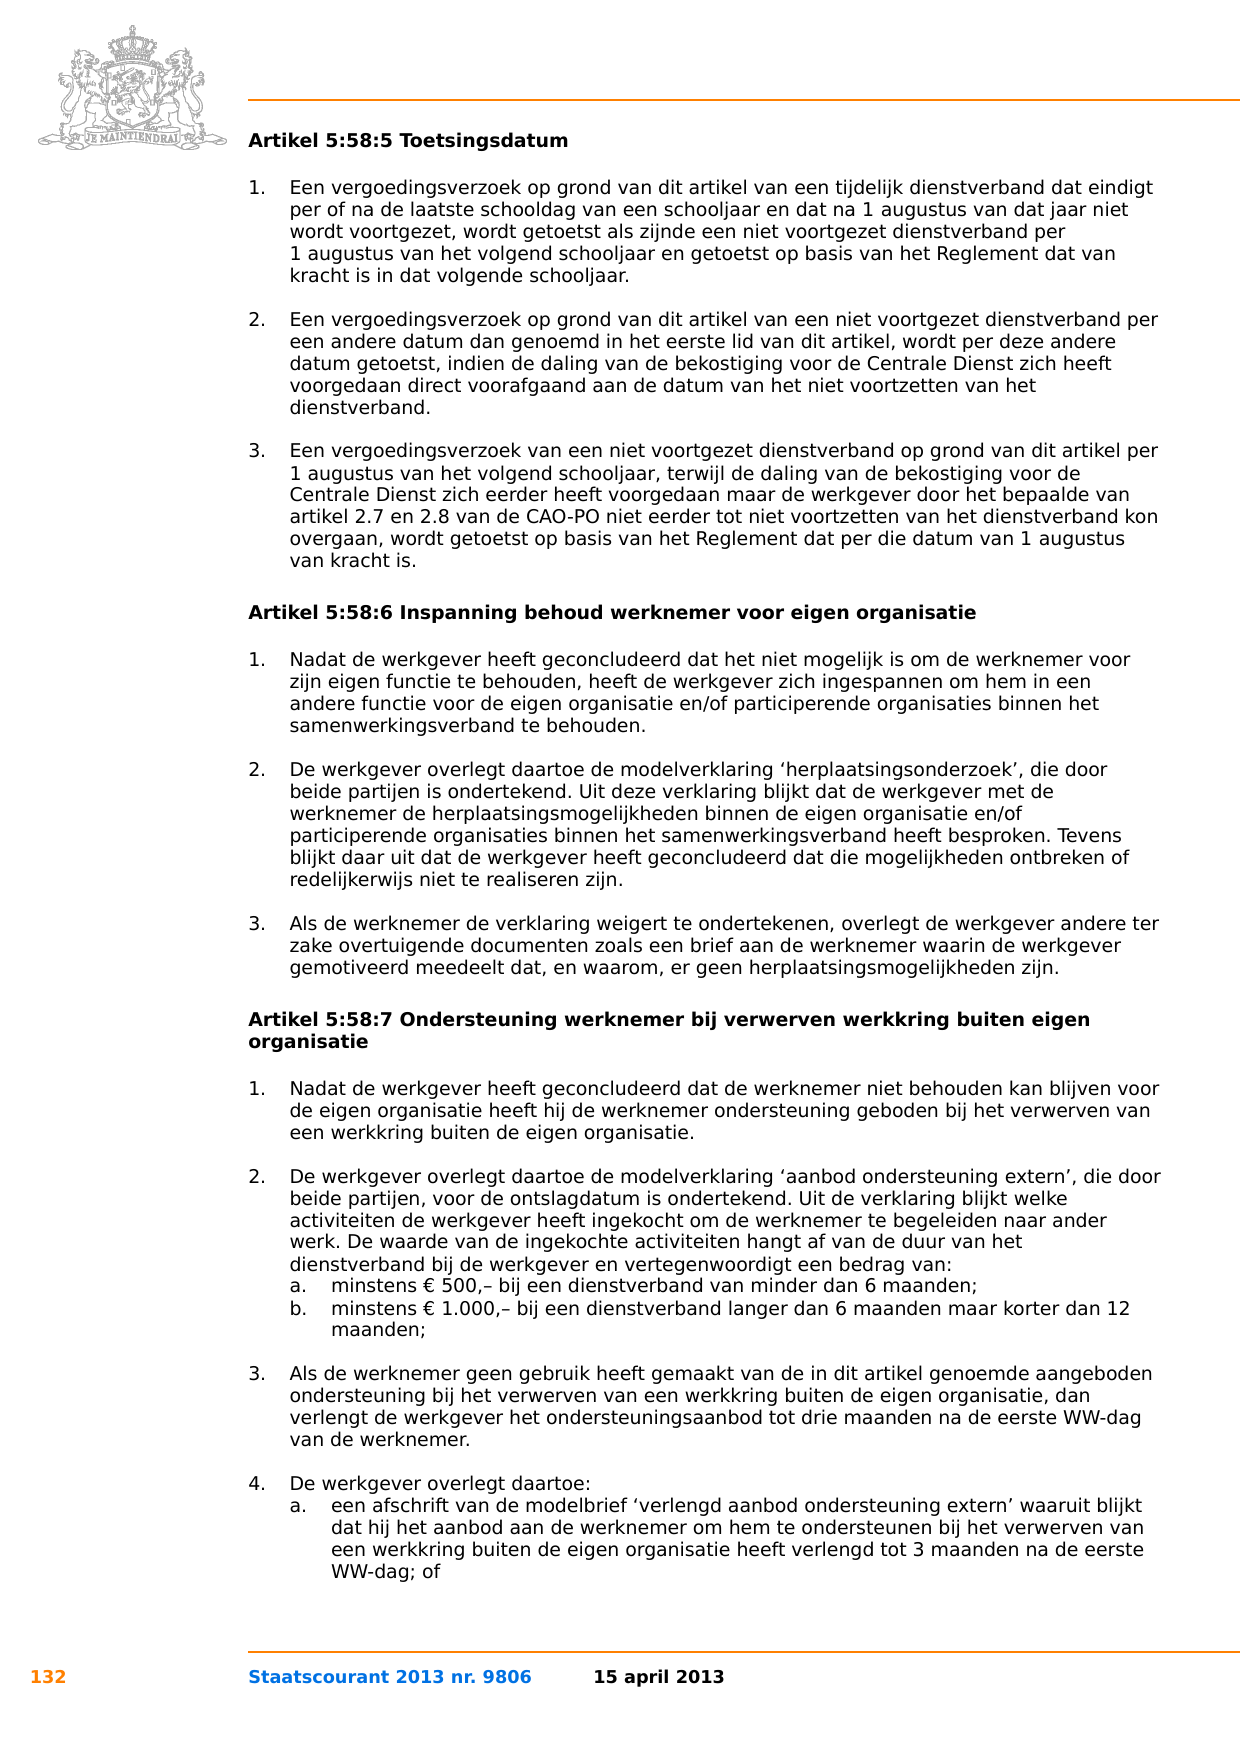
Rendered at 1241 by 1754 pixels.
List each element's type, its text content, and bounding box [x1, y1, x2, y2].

text 2. De werkgever overlegt daartoe de modelverklaring ‘herplaatsingsonderzoek’, die door beide partijen is ondertekend. Uit deze verklaring blijkt dat de werkgever met de werknemer de herplaatsingsmogelijkheden binnen de eigen organisatie en/of participerende organisaties binnen het samenwerkingsverband heeft besproken. Tevens blijkt daar uit dat de werkgever heeft geconcludeerd dat die mogelijkheden ontbreken of redelijkerwijs niet te realiseren zijn. [248, 759, 1163, 891]
text 3. Een vergoedingsverzoek van een niet voortgezet dienstverband op grond van dit artikel per 1 augustus van het volgend schooljaar, terwijl de daling van de bekostiging voor de Centrale Dienst zich eerder heeft voorgedaan maar de werkgever door het bepaalde van artikel 2.7 en 2.8 van de CAO-PO niet eerder tot niet voortzetten van het dienstverband kon overgaan, wordt getoetst op basis van het Reglement dat per die datum van 1 augustus van kracht is. [248, 440, 1163, 572]
text 3. Als de werknemer de verklaring weigert te ondertekenen, overlegt de werkgever andere ter zake overtuigende documenten zoals een brief aan de werknemer waarin de werkgever gemotiveerd meedeelt dat, en waarom, er geen herplaatsingsmogelijkheden zijn. [248, 913, 1163, 979]
text b. minstens € 1.000,– bij een dienstverband langer dan 6 maanden maar korter dan 12 maanden; [289, 1297, 1163, 1341]
subtitle Artikel 5:58:5 Toetsingsdatum [248, 130, 1163, 152]
text 1. Een vergoedingsverzoek op grond van dit artikel van een tijdelijk dienstverband dat eindigt per of na de laatste schooldag van een schooljaar en dat na 1 augustus van dat jaar niet wordt voortgezet, wordt getoetst als zijnde een niet voortgezet dienstverband per 1 augustus van het volgend schooljaar en getoetst op basis van het Reglement dat van kracht is in dat volgende schooljaar. [248, 177, 1163, 287]
text 3. Als de werknemer geen gebruik heeft gemaakt van de in dit artikel genoemde aangeboden ondersteuning bij het verwerven van een werkkring buiten de eigen organisatie, dan verlengt de werkgever het ondersteuningsaanbod tot drie maanden na de eerste WW-dag van de werknemer. [248, 1363, 1163, 1451]
text 2. Een vergoedingsverzoek op grond van dit artikel van een niet voortgezet dienstverband per een andere datum dan genoemd in het eerste lid van dit artikel, wordt per deze andere datum getoetst, indien de daling van de bekostiging voor de Centrale Dienst zich heeft voorgedaan direct voorafgaand aan de datum van het niet voortzetten van het dienstverband. [248, 309, 1163, 418]
text a. minstens € 500,– bij een dienstverband van minder dan 6 maanden; [289, 1275, 1163, 1297]
picture [38, 25, 227, 150]
text 2. De werkgever overlegt daartoe de modelverklaring ‘aanbod ondersteuning extern’, die door beide partijen, voor de ontslagdatum is ondertekend. Uit de verklaring blijkt welke activiteiten de werkgever heeft ingekocht om de werknemer te begeleiden naar ander werk. De waarde van de ingekochte activiteiten hangt af van de duur van het dienstverband bij de werkgever en vertegenwoordigt een bedrag van: [248, 1166, 1163, 1275]
text a. een afschrift van de modelbrief ‘verlengd aanbod ondersteuning extern’ waaruit blijkt dat hij het aanbod aan de werknemer om hem te ondersteunen bij het verwerven van een werkkring buiten de eigen organisatie heeft verlengd tot 3 maanden na de eerste WW-dag; of [289, 1495, 1163, 1583]
text 4. De werkgever overlegt daartoe: [248, 1473, 1163, 1495]
subtitle Artikel 5:58:7 Ondersteuning werknemer bij verwerven werkkring buiten eigen organisatie [248, 1009, 1163, 1053]
subtitle Artikel 5:58:6 Inspanning behoud werknemer voor eigen organisatie [248, 602, 1163, 624]
text 1. Nadat de werkgever heeft geconcludeerd dat het niet mogelijk is om de werknemer voor zijn eigen functie te behouden, heeft de werkgever zich ingespannen om hem in een andere functie voor de eigen organisatie en/of participerende organisaties binnen het samenwerkingsverband te behouden. [248, 649, 1163, 737]
text 1. Nadat de werkgever heeft geconcludeerd dat de werknemer niet behouden kan blijven voor de eigen organisatie heeft hij de werknemer ondersteuning geboden bij het verwerven van een werkkring buiten de eigen organisatie. [248, 1078, 1163, 1144]
